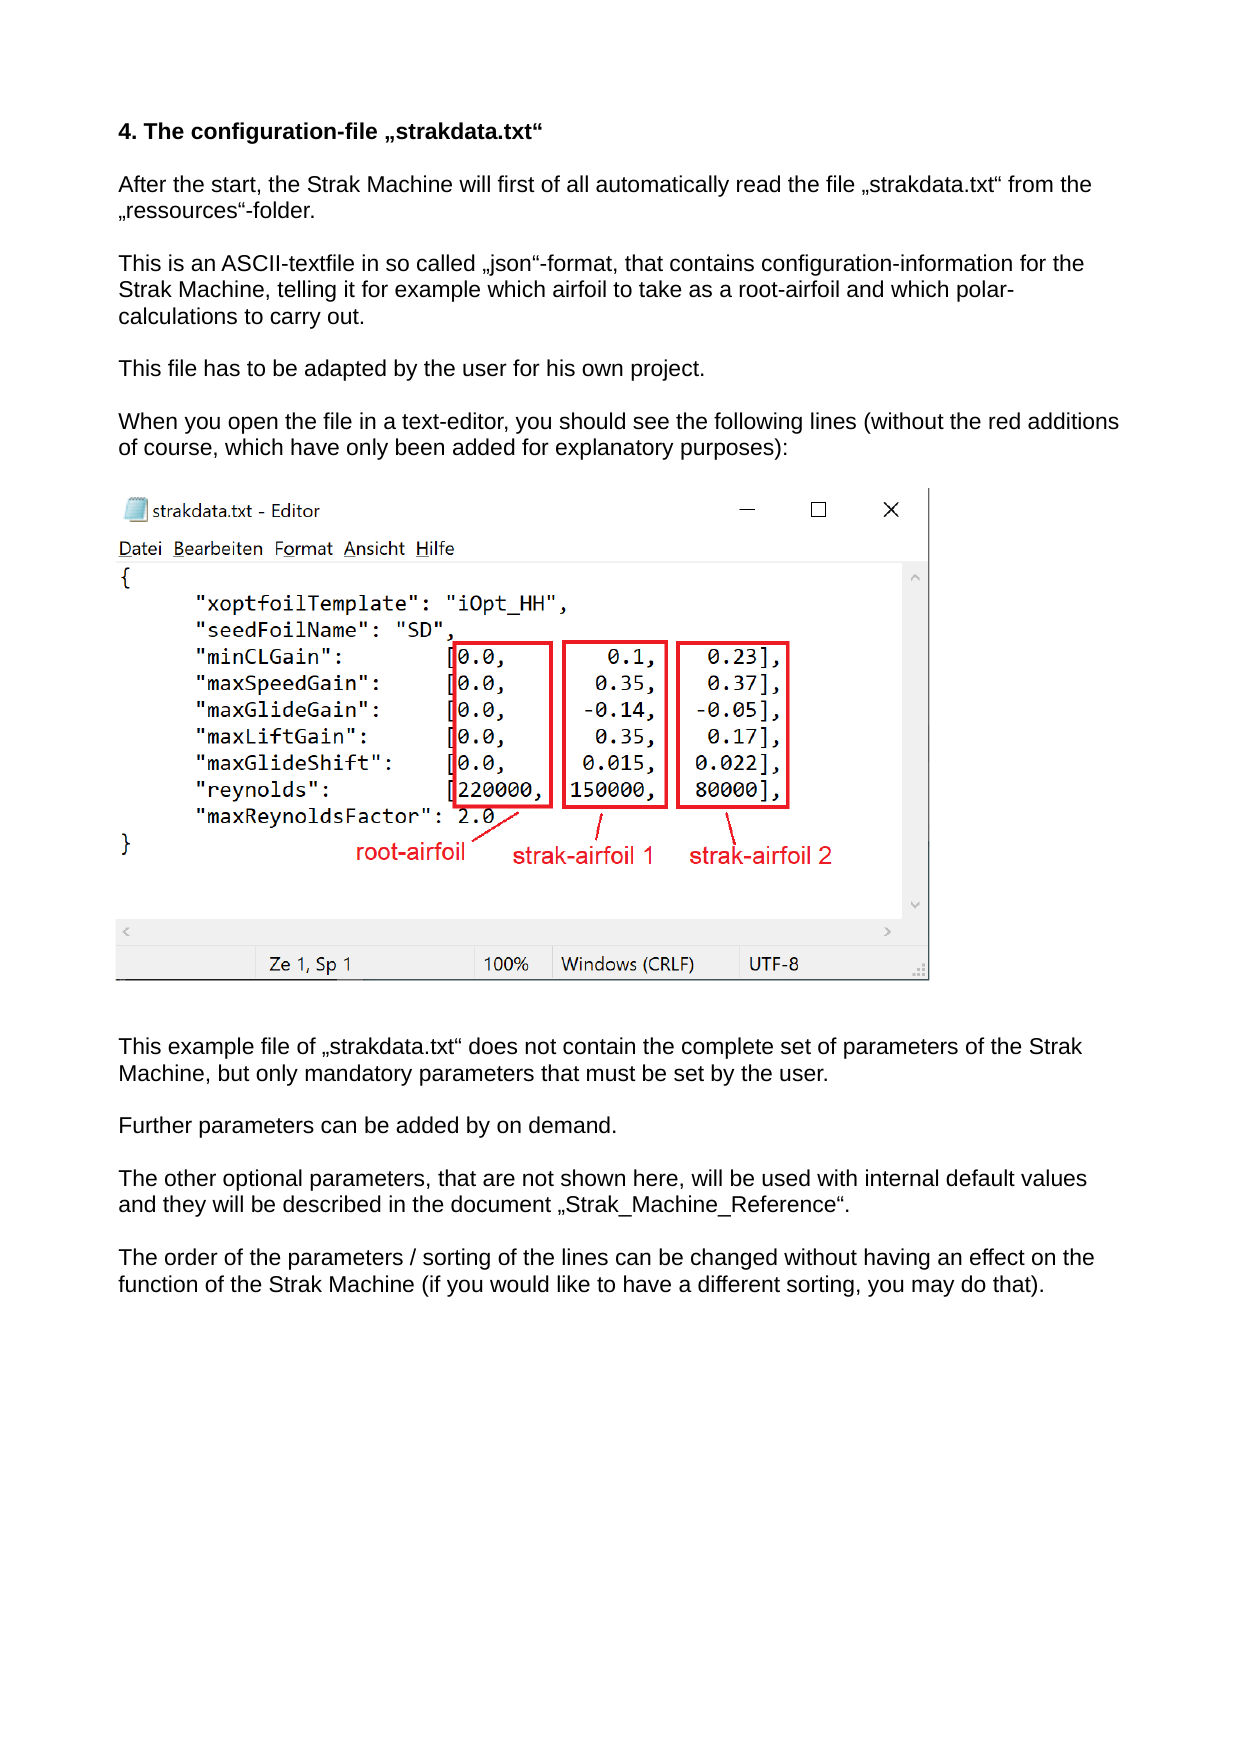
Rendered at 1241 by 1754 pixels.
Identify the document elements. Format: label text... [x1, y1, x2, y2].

text The order of the parameters / sorting of the lines can be changed without having an effect on the function of the Strak Machine (if you would like to have a different sorting, you may do that). [118, 1244, 1122, 1297]
text This file has to be adapted by the user for his own project. [118, 355, 1122, 382]
text After the start, the Strak Machine will first of all automatically read the file „strakdata.txt“ from the „ressources“-folder. [118, 171, 1122, 223]
text The other optional parameters, that are not shown here, will be used with internal default values and they will be described in the document „Strak_Machine_Reference“. [118, 1165, 1122, 1218]
text When you open the file in a text-editor, you should see the following lines (without the red additions of course, which have only been added for explanatory purposes): [118, 408, 1122, 461]
text This is an ASCII-textfile in so called „json“-format, that contains configuration-information for the Strak Machine, telling it for example which airfoil to take as a root-airfoil and which polar-calculations to carry out. [118, 250, 1122, 329]
picture [115, 488, 930, 981]
text 4. The configuration-file „strakdata.txt“ [118, 118, 1122, 144]
text This example file of „strakdata.txt“ does not contain the complete set of parameters of the Strak Machine, but only mandatory parameters that must be set by the user. [118, 1033, 1122, 1086]
text Further parameters can be added by on demand. [118, 1112, 1122, 1139]
